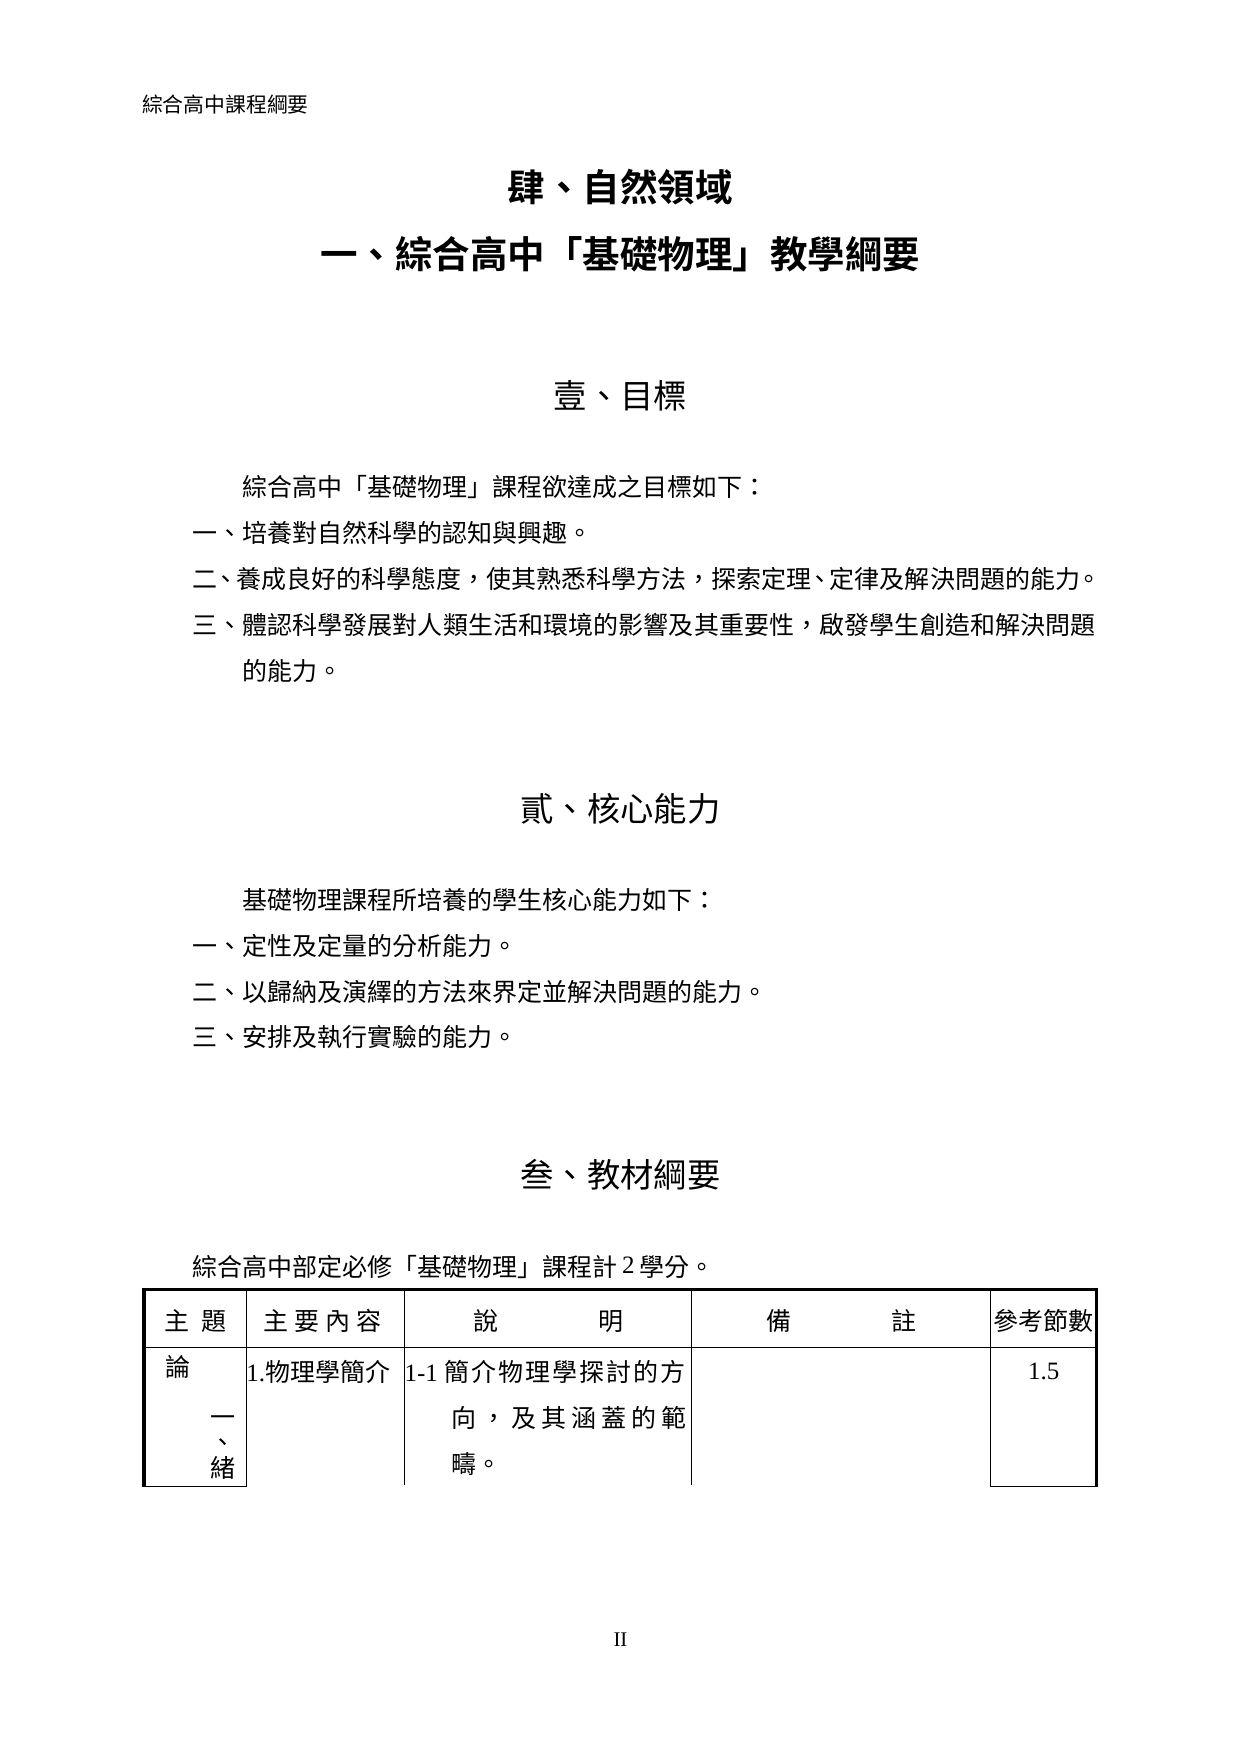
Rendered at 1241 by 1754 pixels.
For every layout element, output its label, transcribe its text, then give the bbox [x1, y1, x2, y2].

table_header 主 要 內 容 [247, 1291, 404, 1347]
text 叁、教材綱要 [142, 1128, 1098, 1219]
text 貳、核心能力 [142, 761, 1098, 853]
text 二、養成良好的科學態度，使其熟悉科學方法，探索定理、定律及解決問題的能力。 [192, 555, 1098, 601]
table_header 備 註 [692, 1291, 990, 1347]
table_cell 1.物理學簡介 [247, 1348, 404, 1486]
text 綜合高中部定必修「基礎物理」課程計2學分。 [142, 1242, 1098, 1288]
text 二、以歸納及演繹的方法來界定並解決問題的能力。 [192, 967, 1098, 1013]
table_header 主 題 [146, 1291, 246, 1347]
table_cell [692, 1348, 990, 1486]
text 一、培養對自然科學的認知與興趣。 [192, 509, 1098, 555]
text 綜合高中「基礎物理」課程欲達成之目標如下： [192, 463, 1098, 509]
table_header 參考節數 [991, 1291, 1095, 1347]
table_cell 1-1簡介物理學探討的方向，及其涵蓋的範疇。 [404, 1348, 692, 1486]
text 三、安排及執行實驗的能力。 [192, 1013, 1098, 1059]
text 一、定性及定量的分析能力。 [192, 921, 1098, 967]
text 三、體認科學發展對人類生活和環境的影響及其重要性，啟發學生創造和解決問題的能力。 [192, 601, 1098, 692]
table_cell 一、緒論 [146, 1348, 246, 1486]
text 一、綜合高中「基礎物理」教學綱要 [142, 225, 1098, 280]
text 壹、目標 [142, 348, 1098, 440]
table_cell 1.5 [991, 1348, 1095, 1486]
text 肆、自然領域 [142, 157, 1098, 212]
table_header 說 明 [405, 1291, 691, 1347]
text 基礎物理課程所培養的學生核心能力如下： [192, 876, 1098, 921]
